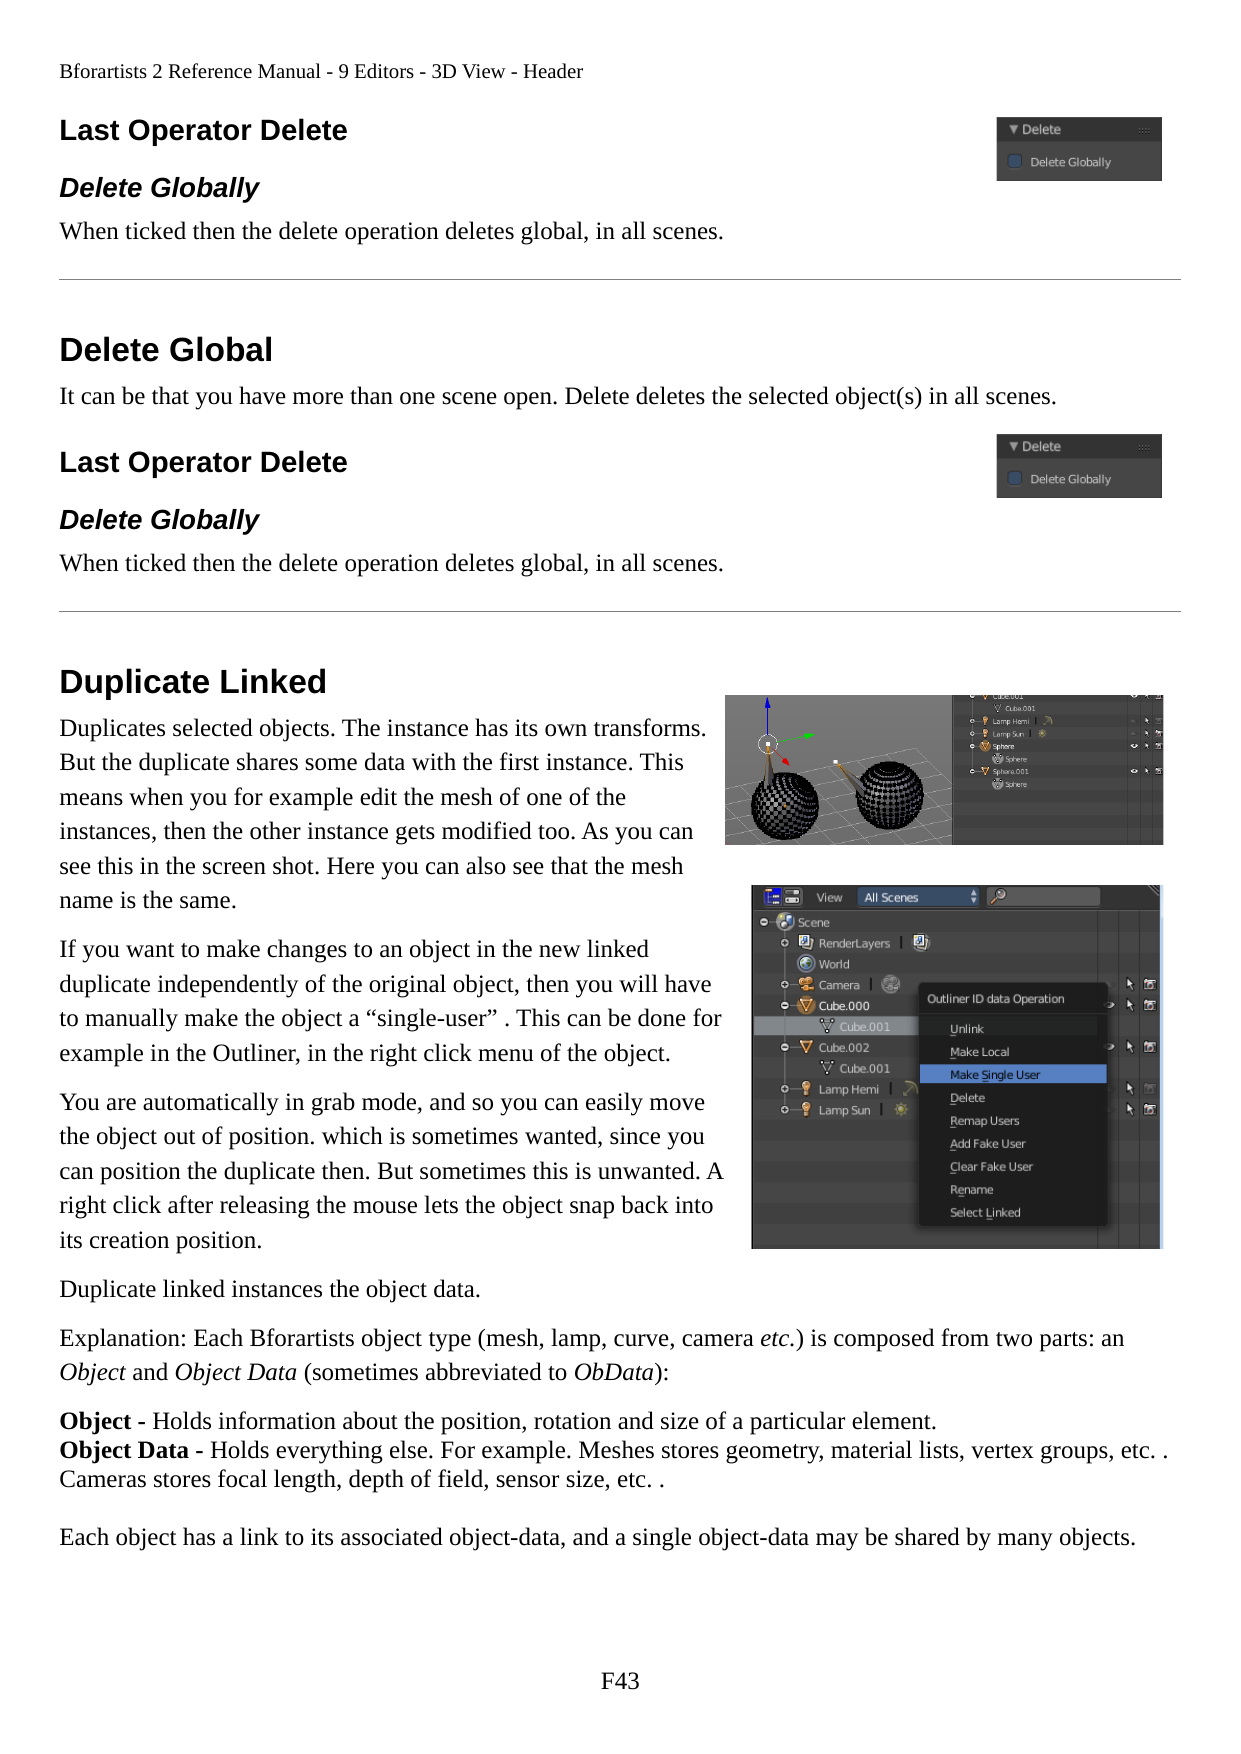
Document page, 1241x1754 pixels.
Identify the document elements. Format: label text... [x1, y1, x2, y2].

subtitle Object - Holds information about the position, rotation and size of a particular element. [59, 1406, 1181, 1435]
subtitle [1162, 444, 1181, 478]
text You are automatically in grab mode, and so you can easily move the object out of position. which is sometimes wanted, since you can position the duplicate then. But sometimes this is unwanted. A right click after releasing the mouse lets the object snap back into its creation position. [59, 1087, 1181, 1253]
picture [751, 885, 1164, 1249]
subtitle Delete Globally [59, 503, 1181, 535]
subtitle Delete Globally [59, 171, 1181, 203]
text Duplicates selected objects. The instance has its own transforms. But the duplicate shares some data with the first instance. This means when you for example edit the mesh of one of the instances, then the other instance gets modified too. As you can see this in the screen shot. Here you can also see that the mesh name is the same. [59, 713, 1181, 914]
text If you want to make changes to an object in the new linked duplicate independently of the original object, then you will have to manually make the object a “single-user” . This can be done for example in the Outliner, in the right click menu of the object. [59, 934, 751, 1067]
text Each object has a link to its associated object-data, and a single object-data may be shared by many objects. [59, 1522, 1181, 1551]
subtitle Duplicate Linked [59, 662, 1181, 700]
text It can be that you have more than one scene open. Delete deletes the selected object(s) in all scenes. [59, 381, 1181, 410]
picture [996, 434, 1162, 498]
text When ticked then the delete operation deletes global, in all scenes. [59, 216, 1181, 244]
subtitle Last Operator Delete [59, 444, 996, 478]
text When ticked then the delete operation deletes global, in all scenes. [59, 548, 1181, 576]
text Explanation: Each Bforartists object type (mesh, lamp, curve, camera etc.) is composed from two parts: an Object and Object Data (sometimes abbreviated to ObData): [59, 1323, 1181, 1386]
subtitle Delete Global [59, 330, 1181, 368]
picture [725, 695, 1164, 845]
subtitle Object Data - Holds everything else. For example. Meshes stores geometry, material lists, vertex groups, etc. . Cameras stores focal length, depth of field, sensor size, etc. . [59, 1435, 1181, 1493]
subtitle Last Operator Delete [59, 113, 1181, 146]
text Duplicate linked instances the object data. [59, 1274, 1181, 1303]
picture [996, 117, 1162, 181]
